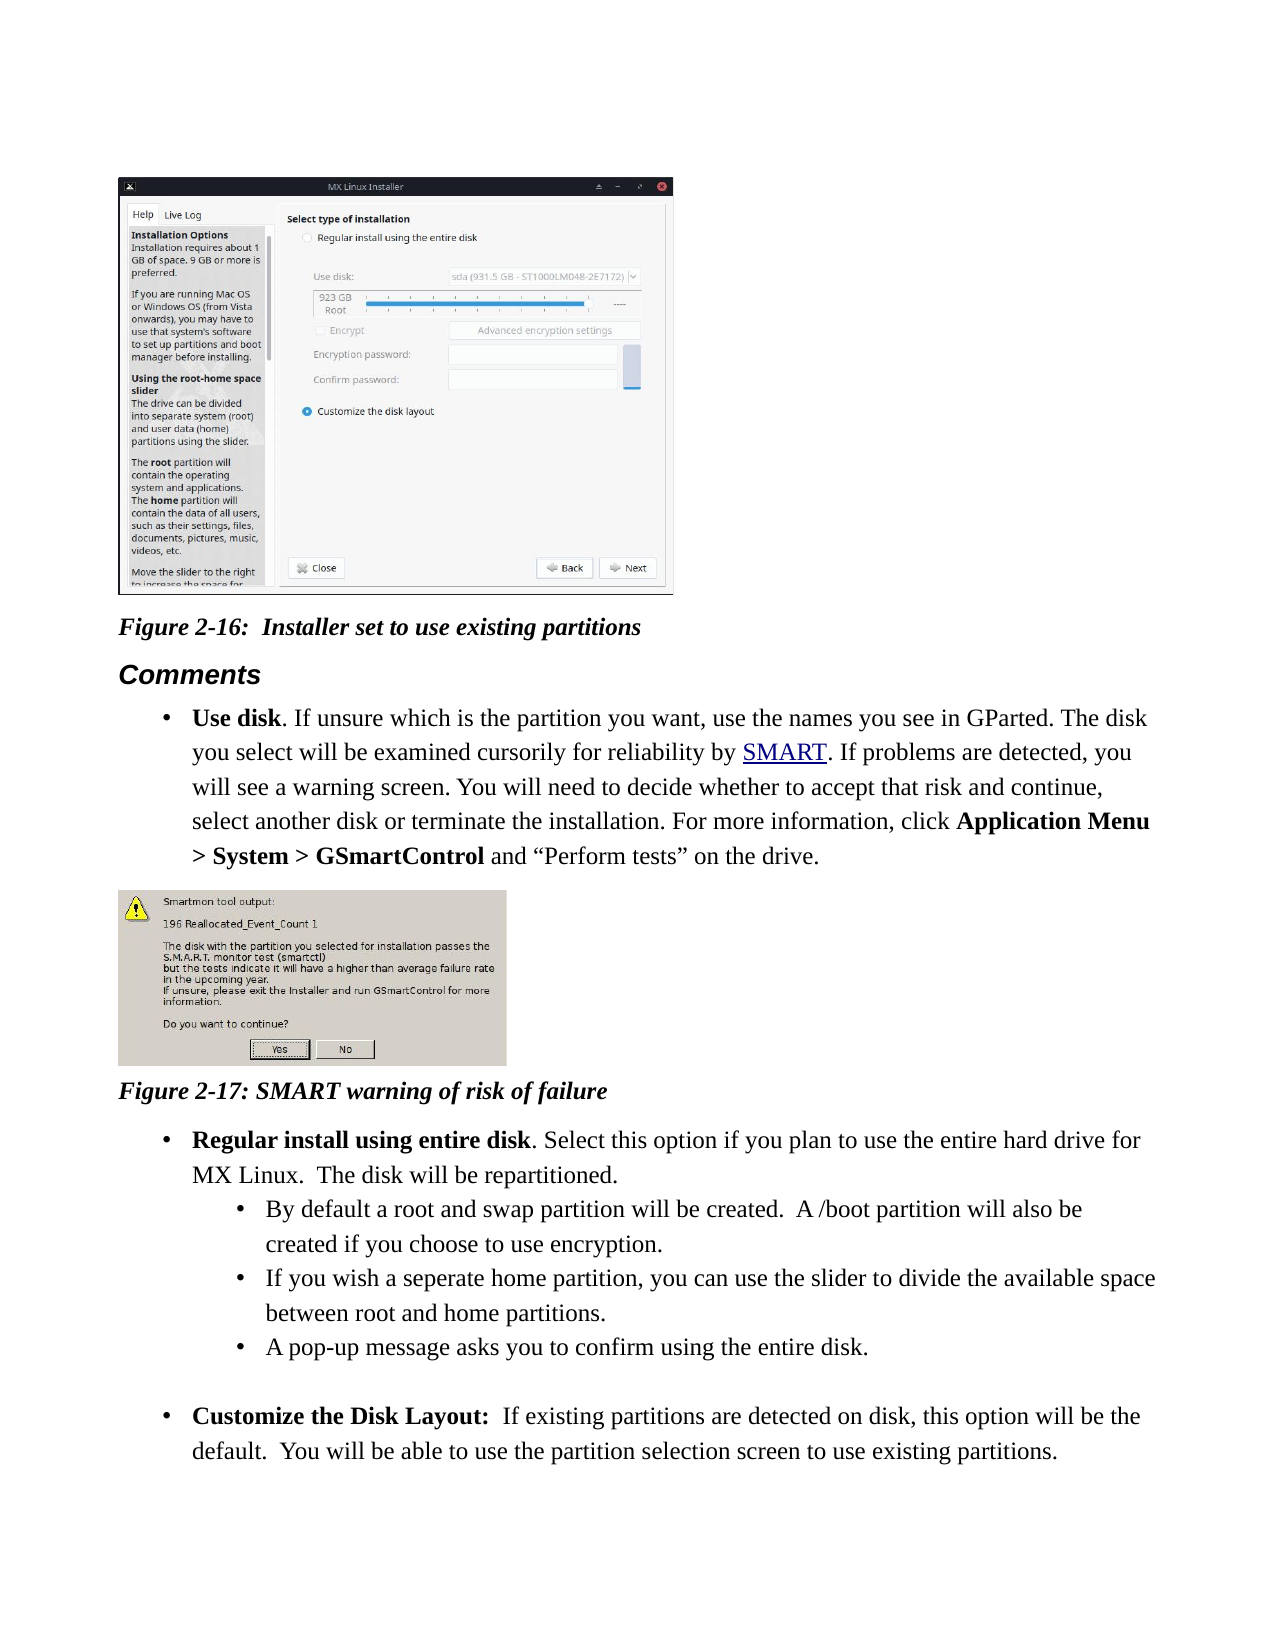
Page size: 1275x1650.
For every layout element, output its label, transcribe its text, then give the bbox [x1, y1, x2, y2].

list Regular install using entire disk. Select this option if you plan to use the entire hard drive for MX Linux. The disk will be repartitioned. [162, 1126, 1157, 1189]
list Use disk. If unsure which is the partition you want, use the names you see in GParted. The disk you select will be examined cursorily for reliability by SMART. If problems are detected, you will see a warning screen. You will need to decide whether to accept that risk and continue, select another disk or terminate the installation. For more information, click Application Menu > System > GSmartControl and “Perform tests” on the drive. [162, 703, 1157, 869]
text Figure 2-17: SMART warning of risk of failure [118, 1076, 1157, 1105]
list A pop-up message asks you to confirm using the entire disk. [236, 1332, 1157, 1361]
text Figure 2-16: Installer set to use existing partitions [118, 612, 1157, 640]
list By default a root and swap partition will be created. A /boot partition will also be created if you choose to use encryption. [236, 1194, 1157, 1258]
list Customize the Disk Layout: If existing partitions are detected on disk, this option will be the default. You will be able to use the partition selection screen to use existing partitions. [162, 1401, 1157, 1464]
picture [118, 890, 507, 1066]
subtitle Comments [118, 658, 1157, 690]
list If you wish a seperate home partition, you can use the slider to divide the available space between root and home partitions. [236, 1263, 1157, 1327]
picture [118, 177, 674, 595]
